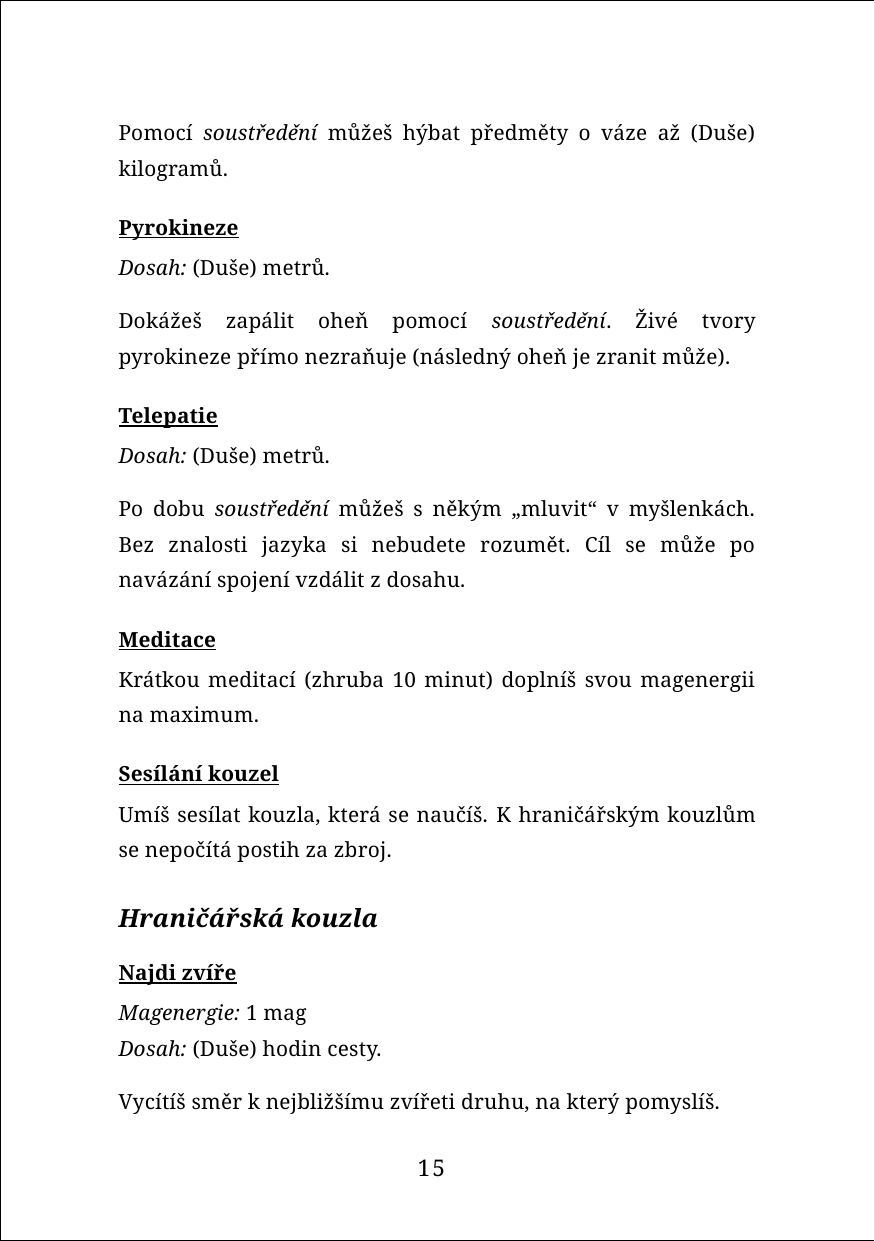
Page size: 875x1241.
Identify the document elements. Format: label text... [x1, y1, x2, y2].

text Pomocí soustředění můžeš hýbat předměty o váze až (Duše) kilogramů. [118, 118, 756, 182]
subtitle Pyrokineze [118, 213, 756, 241]
text Dosah: (Duše) metrů. [118, 253, 756, 282]
subtitle Sesílání kouzel [118, 759, 756, 788]
text Dosah: (Duše) metrů. [118, 441, 756, 470]
text Vycítíš směr k nejbližšímu zvířeti druhu, na který pomyslíš. [118, 1087, 756, 1115]
text Magenergie: 1 mag Dosah: (Duše) hodin cesty. [118, 998, 756, 1062]
subtitle Telepatie [118, 401, 756, 429]
text Dokážeš zapálit oheň pomocí soustředění. Živé tvory pyrokineze přímo nezraňuje (následný oheň je zranit může). [118, 306, 756, 370]
subtitle Meditace [118, 625, 756, 653]
subtitle Najdi zvíře [118, 958, 756, 986]
subtitle Hraničářská kouzla [118, 900, 756, 934]
text Umíš sesílat kouzla, která se naučíš. K hraničářským kouzlům se nepočítá postih za zbroj. [118, 800, 756, 864]
text Po dobu soustředění můžeš s někým „mluvit“ v myšlenkách. Bez znalosti jazyka si nebudete rozumět. Cíl se může po navázání spojení vzdálit z dosahu. [118, 494, 756, 594]
text Krátkou meditací (zhruba 10 minut) doplníš svou magenergii na maximum. [118, 665, 756, 729]
